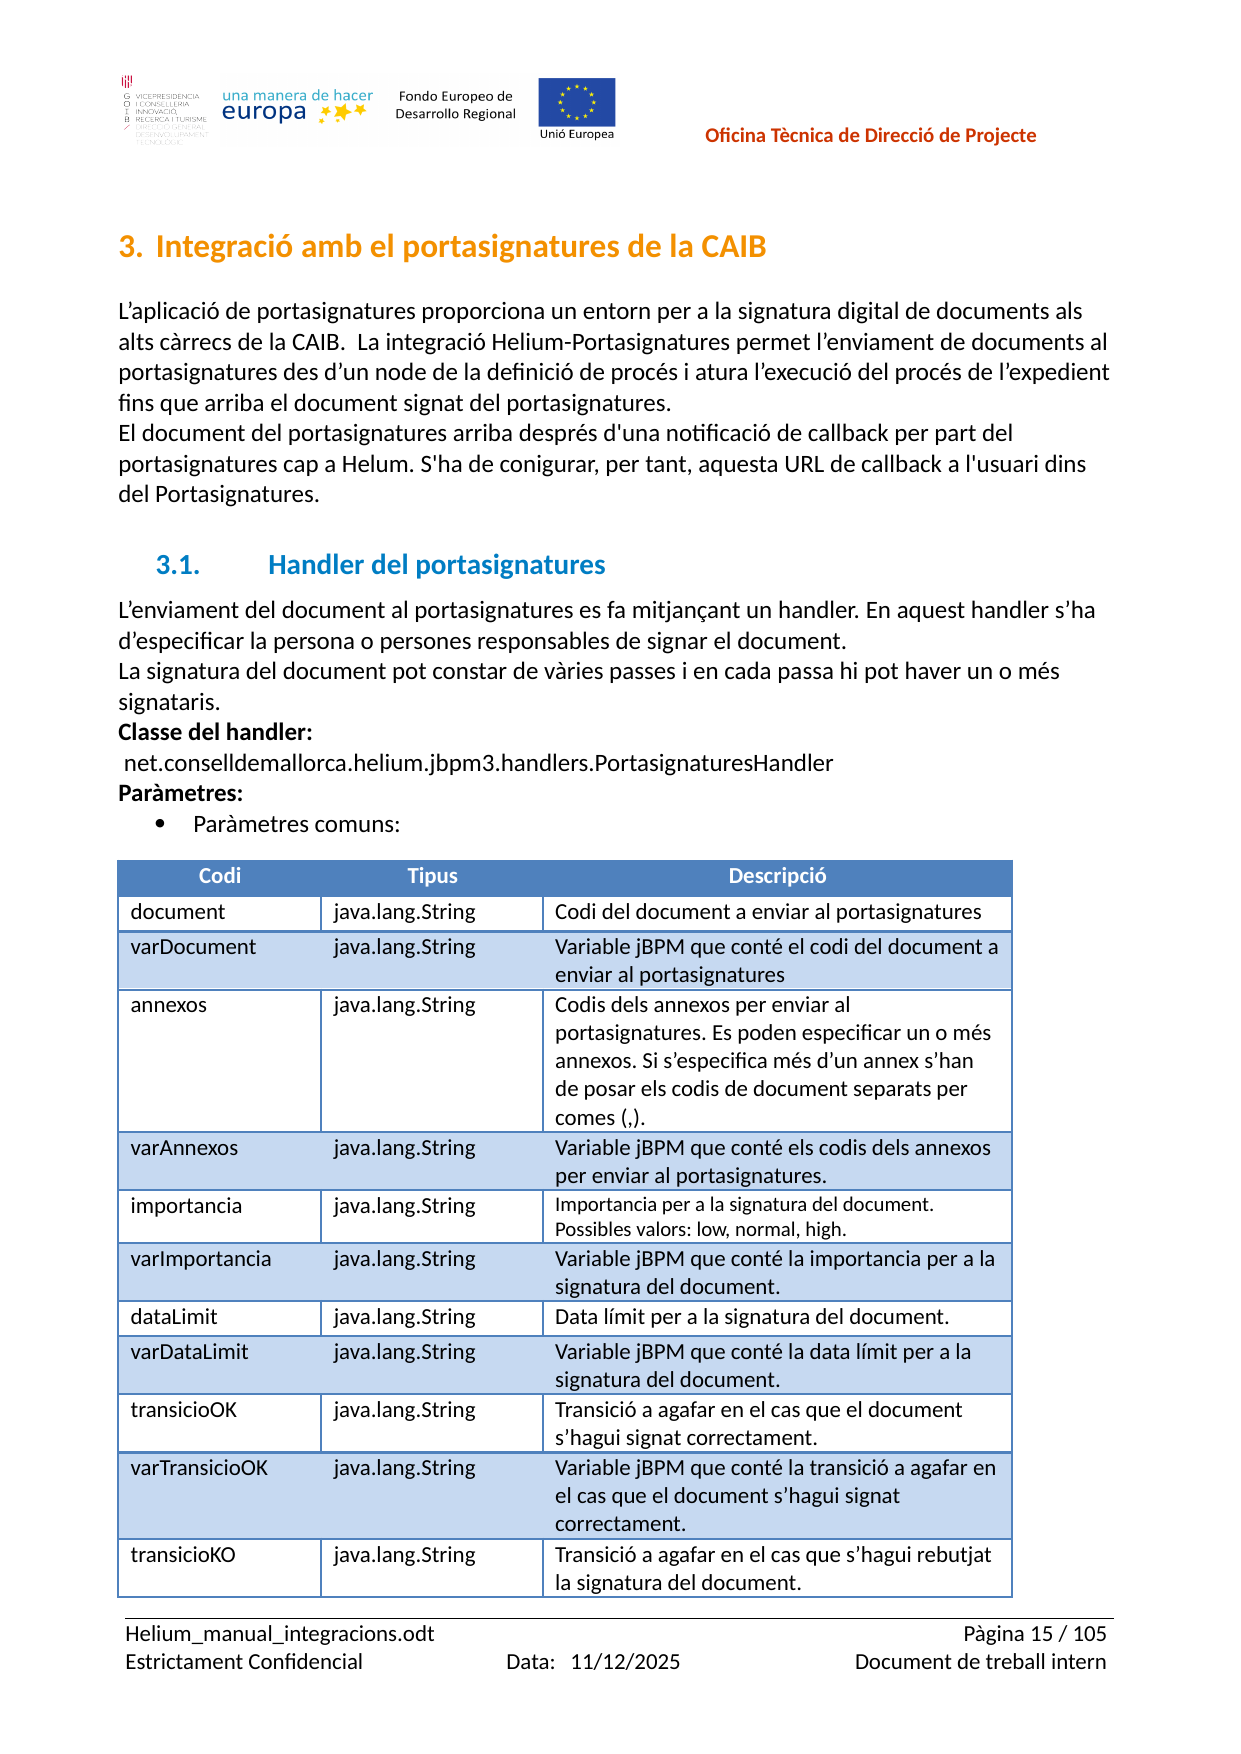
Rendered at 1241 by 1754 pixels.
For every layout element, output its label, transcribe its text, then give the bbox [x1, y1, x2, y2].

text El document del portasignatures arriba després d'una notificació de callback per part del portasignatures cap a Helum. S'ha de conigurar, per tant, aquesta URL de callback a l'usuari dins del Portasignatures. [118, 417, 1122, 509]
table_cell Variable jBPM que conté els codis dels annexos per enviar al portasignatures. [543, 1133, 1011, 1189]
table_cell Importancia per a la signatura del document. Possibles valors: low, normal, high. [544, 1191, 1011, 1242]
table_cell java.lang.String [321, 1337, 543, 1393]
table_cell Variable jBPM que conté la transició a agafar en el cas que el document s’hagui signat correctament. [543, 1454, 1011, 1538]
text La signatura del document pot constar de vàries passes i en cada passa hi pot haver un o més signataris. [118, 656, 1122, 717]
table_cell Data límit per a la signatura del document. [544, 1302, 1011, 1335]
table_cell importancia [119, 1191, 320, 1242]
table_cell java.lang.String [322, 1395, 542, 1451]
text L’aplicació de portasignatures proporciona un entorn per a la signatura digital de documents als alts càrrecs de la CAIB. La integració Helium-Portasignatures permet l’enviament de documents al portasignatures des d’un node de la definició de procés i atura l’execució del procés de l’expedient fins que arriba el document signat del portasignatures. [118, 295, 1122, 417]
text Paràmetres: [118, 778, 1122, 808]
table_cell java.lang.String [322, 897, 542, 930]
table_header Codi [119, 862, 321, 895]
table_cell java.lang.String [321, 1133, 543, 1189]
table_cell java.lang.String [322, 1302, 542, 1335]
table_cell Transició a agafar en el cas que s’hagui rebutjat la signatura del document. [544, 1540, 1011, 1596]
table_cell Variable jBPM que conté el codi del document a enviar al portasignatures [543, 933, 1011, 988]
table_cell java.lang.String [321, 1454, 543, 1538]
picture [118, 73, 213, 147]
table_cell java.lang.String [322, 1540, 542, 1596]
table_header Tipus [321, 862, 543, 895]
table_cell Variable jBPM que conté la data límit per a la signatura del document. [543, 1337, 1011, 1393]
subtitle Integració amb el portasignatures de la CAIB [118, 225, 1122, 266]
table_cell dataLimit [119, 1302, 320, 1335]
table_header Descripció [543, 862, 1011, 895]
table_cell java.lang.String [321, 933, 543, 988]
list Paràmetres comuns: [156, 808, 1122, 839]
table_cell transicioKO [119, 1540, 320, 1596]
table_cell varAnnexos [119, 1133, 321, 1189]
table_cell Variable jBPM que conté la importancia per a la signatura del document. [543, 1244, 1011, 1300]
table_cell annexos [119, 991, 320, 1131]
table_cell Codi del document a enviar al portasignatures [544, 897, 1011, 930]
table_cell transicioOK [119, 1395, 320, 1451]
table_cell java.lang.String [321, 1244, 543, 1300]
table_cell document [119, 897, 320, 930]
table_cell varImportancia [119, 1244, 321, 1300]
table_cell varTransicioOK [119, 1454, 321, 1538]
table_cell varDataLimit [119, 1337, 321, 1393]
picture [219, 73, 621, 147]
text net.conselldemallorca.helium.jbpm3.handlers.PortasignaturesHandler [118, 747, 1122, 778]
text L’enviament del document al portasignatures es fa mitjançant un handler. En aquest handler s’ha d’especificar la persona o persones responsables de signar el document. [118, 594, 1122, 656]
table_cell Codis dels annexos per enviar al portasignatures. Es poden especificar un o més annexos. Si s’especifica més d’un annex s’han de posar els codis de document separats per comes (,). [544, 991, 1011, 1131]
table_cell varDocument [119, 933, 321, 988]
table_cell java.lang.String [322, 1191, 542, 1242]
subtitle Handler del portasignatures [155, 546, 1122, 582]
text Classe del handler: [118, 717, 1122, 747]
table_cell Transició a agafar en el cas que el document s’hagui signat correctament. [544, 1395, 1011, 1451]
table_cell java.lang.String [322, 991, 542, 1131]
